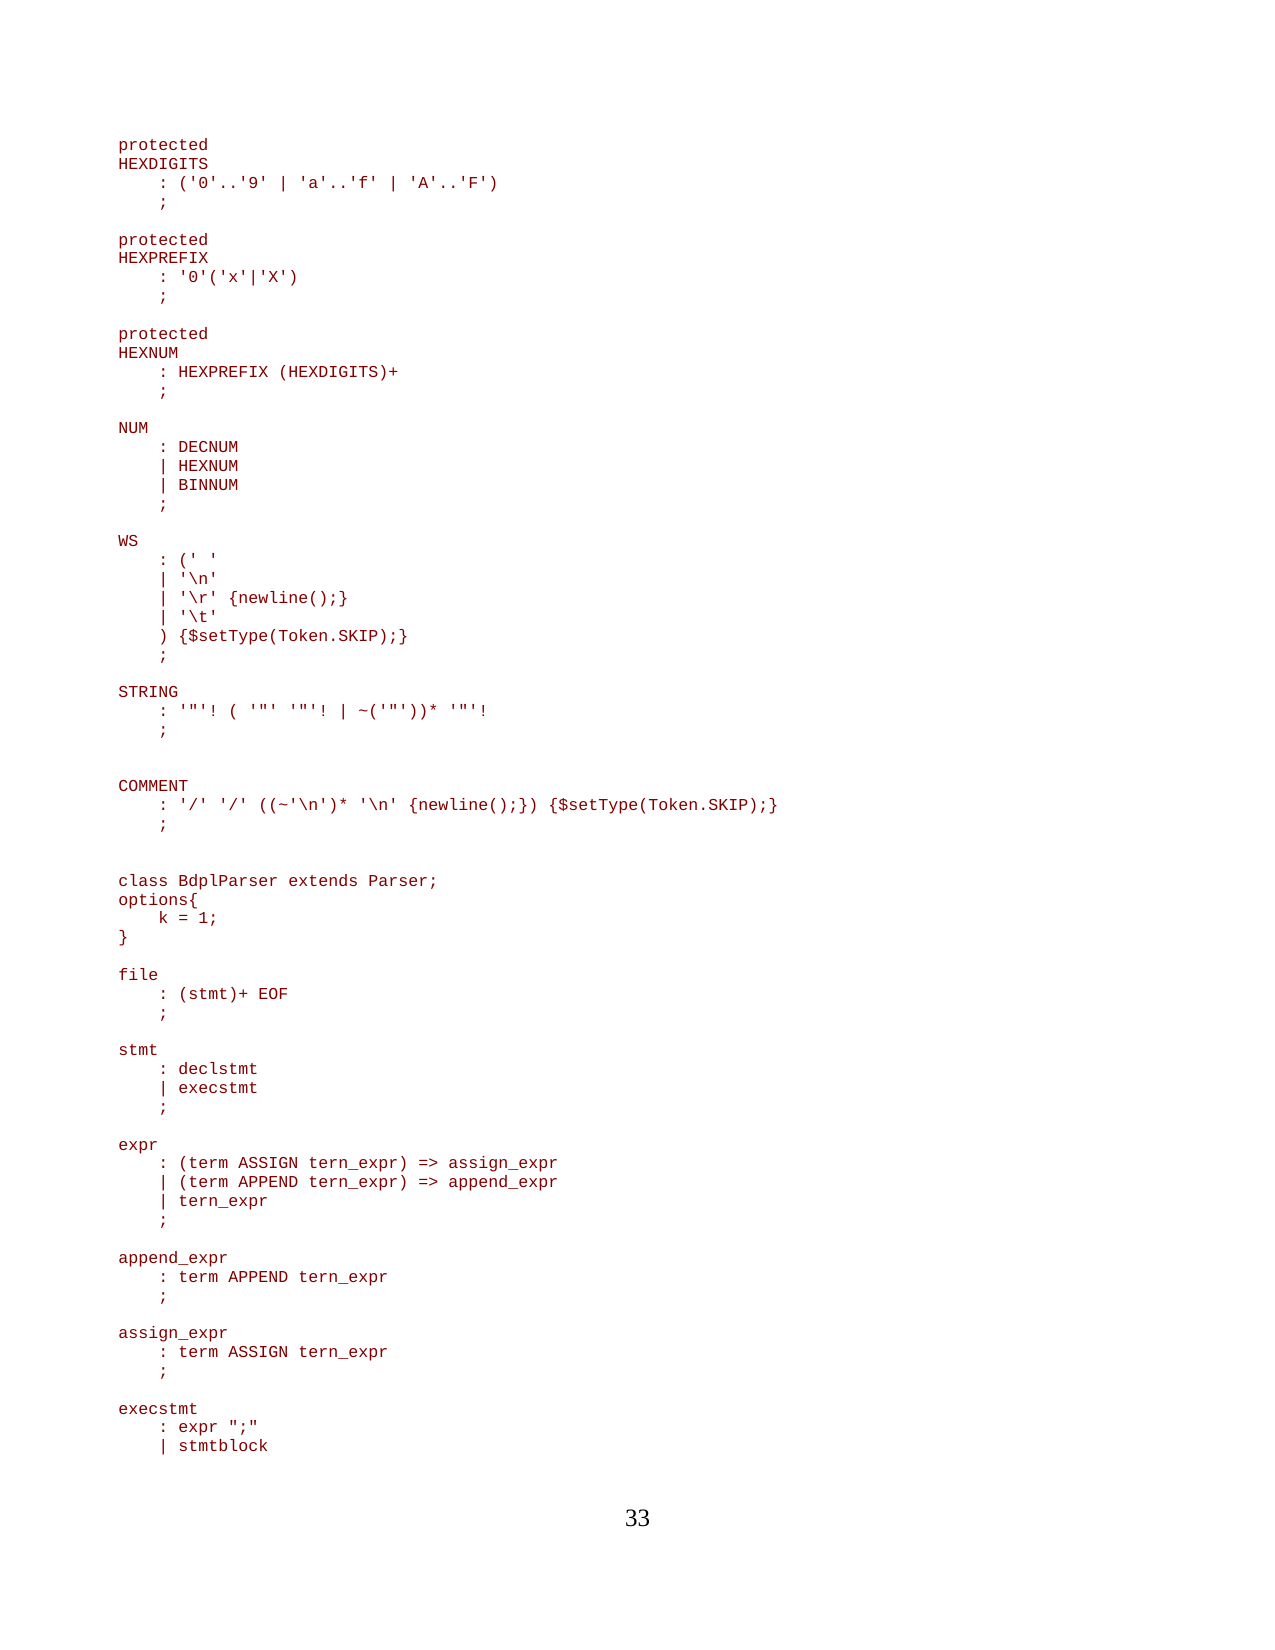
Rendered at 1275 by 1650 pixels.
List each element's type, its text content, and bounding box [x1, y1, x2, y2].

text : (' ' [118, 552, 1157, 571]
text : declstmt [118, 1061, 1157, 1080]
text execstmt [118, 1400, 1157, 1419]
text : (term ASSIGN tern_expr) => assign_expr [118, 1155, 1157, 1174]
text protected [118, 231, 1157, 250]
text ; [118, 193, 1157, 212]
text | tern_expr [118, 1193, 1157, 1212]
text file [118, 967, 1157, 985]
text STRING [118, 684, 1157, 703]
text ; [118, 495, 1157, 514]
text ; [118, 382, 1157, 401]
text | HEXNUM [118, 457, 1157, 476]
text | BINNUM [118, 476, 1157, 495]
text ; [118, 1287, 1157, 1306]
text : term APPEND tern_expr [118, 1268, 1157, 1287]
text | (term APPEND tern_expr) => append_expr [118, 1174, 1157, 1193]
text stmt [118, 1042, 1157, 1061]
text ; [118, 1004, 1157, 1023]
text | '\r' {newline();} [118, 589, 1157, 608]
text : expr ";" [118, 1419, 1157, 1438]
text protected [118, 137, 1157, 156]
text | '\n' [118, 571, 1157, 589]
text } [118, 929, 1157, 948]
text append_expr [118, 1249, 1157, 1268]
text ; [118, 1212, 1157, 1231]
text ; [118, 721, 1157, 740]
text : (stmt)+ EOF [118, 985, 1157, 1004]
text | execstmt [118, 1080, 1157, 1098]
text | '\t' [118, 608, 1157, 627]
text | stmtblock [118, 1438, 1157, 1457]
text ) {$setType(Token.SKIP);} [118, 627, 1157, 646]
text COMMENT [118, 778, 1157, 797]
text : '"'! ( '"' '"'! | ~('"'))* '"'! [118, 703, 1157, 721]
text : '0'('x'|'X') [118, 269, 1157, 288]
text : HEXPREFIX (HEXDIGITS)+ [118, 363, 1157, 382]
text : DECNUM [118, 439, 1157, 457]
text : ('0'..'9' | 'a'..'f' | 'A'..'F') [118, 175, 1157, 193]
text : term ASSIGN tern_expr [118, 1344, 1157, 1362]
text ; [118, 1362, 1157, 1381]
text ; [118, 646, 1157, 665]
text HEXDIGITS [118, 156, 1157, 175]
text HEXNUM [118, 344, 1157, 363]
text protected [118, 326, 1157, 344]
text ; [118, 1098, 1157, 1117]
text options{ [118, 891, 1157, 910]
text class BdplParser extends Parser; [118, 872, 1157, 891]
text NUM [118, 420, 1157, 439]
text ; [118, 288, 1157, 307]
text assign_expr [118, 1325, 1157, 1344]
text ; [118, 816, 1157, 834]
text WS [118, 533, 1157, 552]
text : '/' '/' ((~'\n')* '\n' {newline();}) {$setType(Token.SKIP);} [118, 797, 1157, 816]
text HEXPREFIX [118, 250, 1157, 269]
text k = 1; [118, 910, 1157, 929]
text expr [118, 1136, 1157, 1155]
